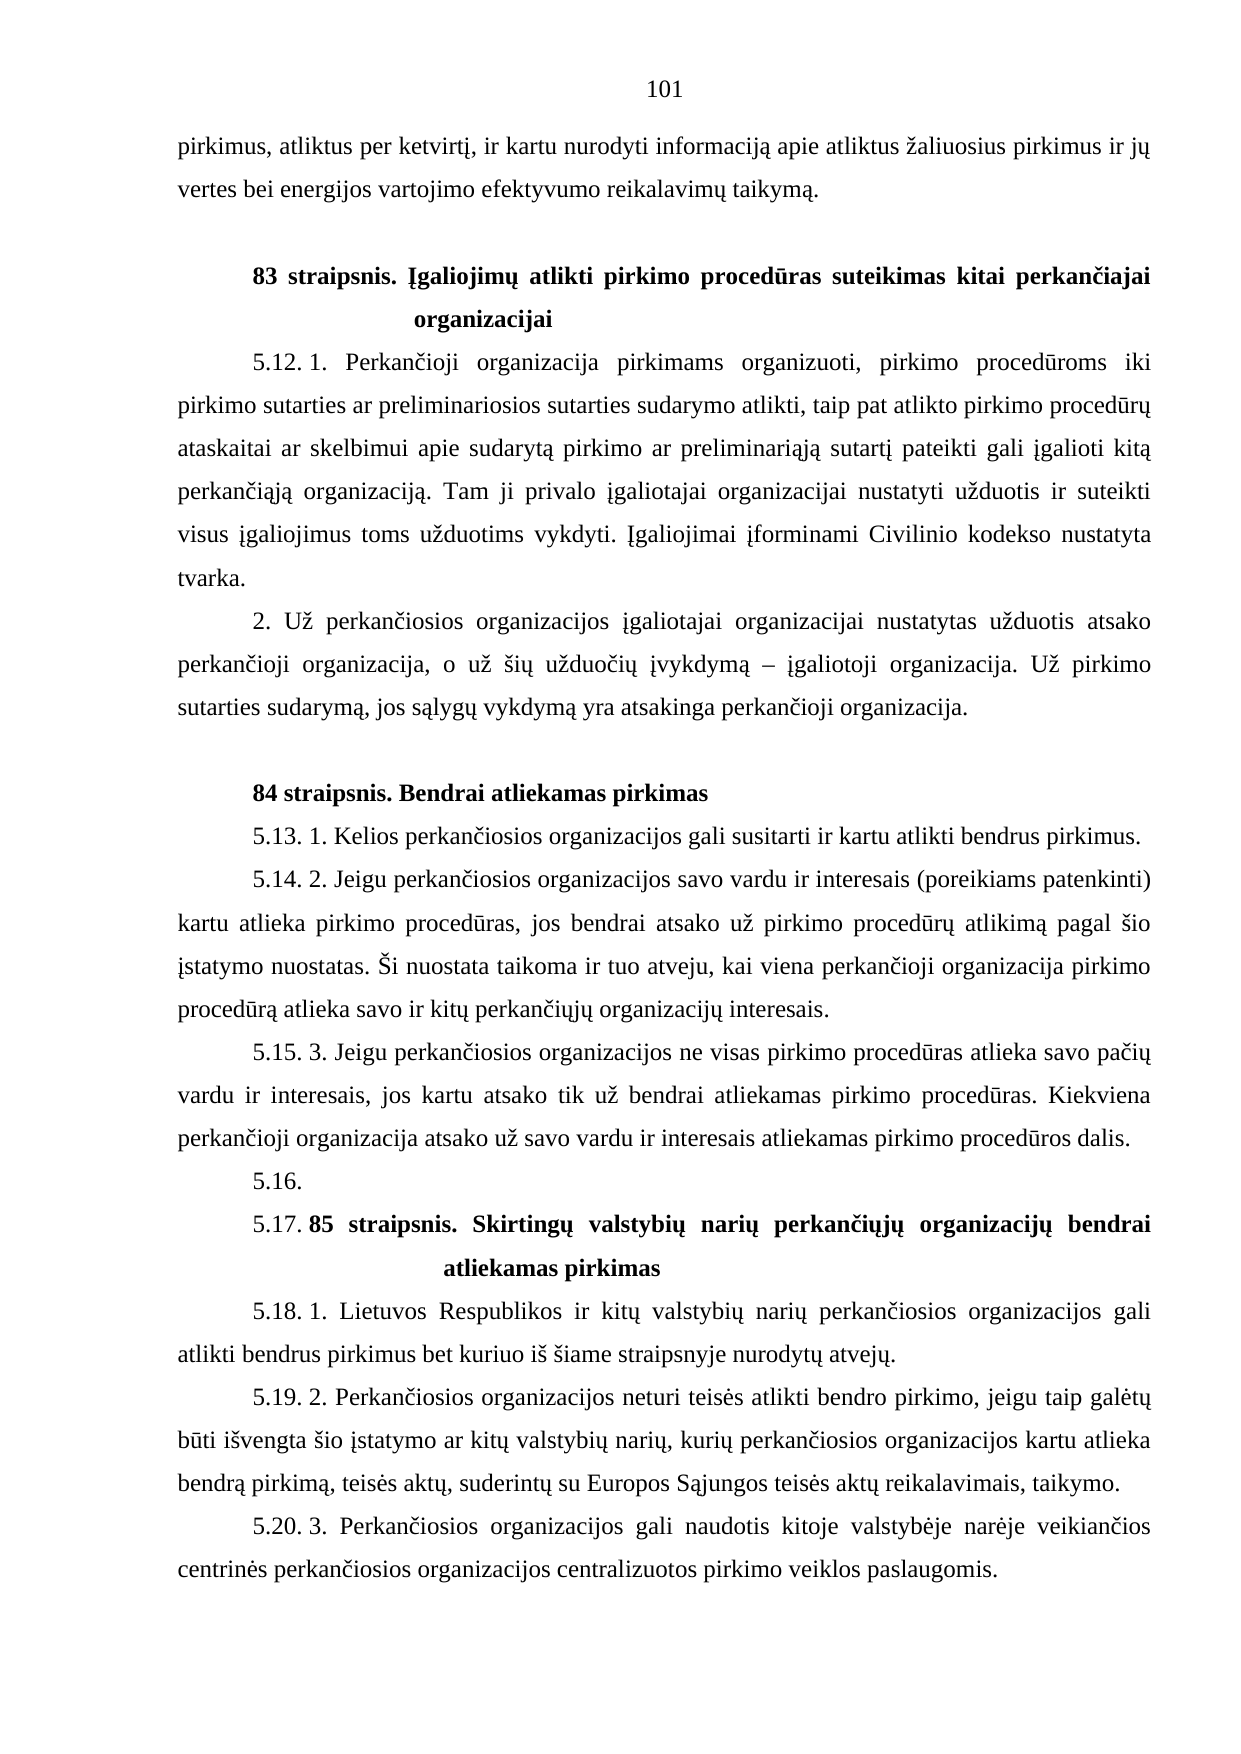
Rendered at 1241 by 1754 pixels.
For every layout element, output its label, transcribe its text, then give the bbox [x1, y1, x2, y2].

subtitle 1. Perkančioji organizacija pirkimams organizuoti, pirkimo procedūroms iki pirkimo sutarties ar preliminariosios sutarties sudarymo atlikti, taip pat atlikto pirkimo procedūrų ataskaitai ar skelbimui apie sudarytą pirkimo ar preliminariąją sutartį pateikti gali įgalioti kitą perkančiąją organizaciją. Tam ji privalo įgaliotajai organizacijai nustatyti užduotis ir suteikti visus įgaliojimus toms užduotims vykdyti. Įgaliojimai įforminami Civilinio kodekso nustatyta tvarka. [177, 347, 1152, 591]
subtitle 1. Lietuvos Respublikos ir kitų valstybių narių perkančiosios organizacijos gali atlikti bendrus pirkimus bet kuriuo iš šiame straipsnyje nurodytų atvejų. [177, 1296, 1152, 1368]
subtitle 3. Jeigu perkančiosios organizacijos ne visas pirkimo procedūras atlieka savo pačių vardu ir interesais, jos kartu atsako tik už bendrai atliekamas pirkimo procedūras. Kiekviena perkančioji organizacija atsako už savo vardu ir interesais atliekamas pirkimo procedūros dalis. [177, 1037, 1152, 1152]
subtitle 2. Perkančiosios organizacijos neturi teisės atlikti bendro pirkimo, jeigu taip galėtų būti išvengta šio įstatymo ar kitų valstybių narių, kurių perkančiosios organizacijos kartu atlieka bendrą pirkimą, teisės aktų, suderintų su Europos Sąjungos teisės aktų reikalavimais, taikymo. [177, 1382, 1152, 1497]
text 83 straipsnis. Įgaliojimų atlikti pirkimo procedūras suteikimas kitai perkančiajai organizacijai [252, 261, 1152, 333]
subtitle 2. Jeigu perkančiosios organizacijos savo vardu ir interesais (poreikiams patenkinti) kartu atlieka pirkimo procedūras, jos bendrai atsako už pirkimo procedūrų atlikimą pagal šio įstatymo nuostatas. Ši nuostata taikoma ir tuo atveju, kai viena perkančioji organizacija pirkimo procedūrą atlieka savo ir kitų perkančiųjų organizacijų interesais. [177, 864, 1152, 1023]
text 84 straipsnis. Bendrai atliekamas pirkimas [177, 778, 1152, 807]
subtitle 1. Kelios perkančiosios organizacijos gali susitarti ir kartu atlikti bendrus pirkimus. [177, 821, 1152, 850]
text pirkimus, atliktus per ketvirtį, ir kartu nurodyti informaciją apie atliktus žaliuosius pirkimus ir jų vertes bei energijos vartojimo efektyvumo reikalavimų taikymą. [177, 131, 1152, 203]
subtitle 3. Perkančiosios organizacijos gali naudotis kitoje valstybėje narėje veikiančios centrinės perkančiosios organizacijos centralizuotos pirkimo veiklos paslaugomis. [177, 1511, 1152, 1583]
subtitle 85 straipsnis. Skirtingų valstybių narių perkančiųjų organizacijų bendrai atliekamas pirkimas [252, 1209, 1152, 1281]
text 2. Už perkančiosios organizacijos įgaliotajai organizacijai nustatytas užduotis atsako perkančioji organizacija, o už šių užduočių įvykdymą – įgaliotoji organizacija. Už pirkimo sutarties sudarymą, jos sąlygų vykdymą yra atsakinga perkančioji organizacija. [177, 606, 1152, 721]
